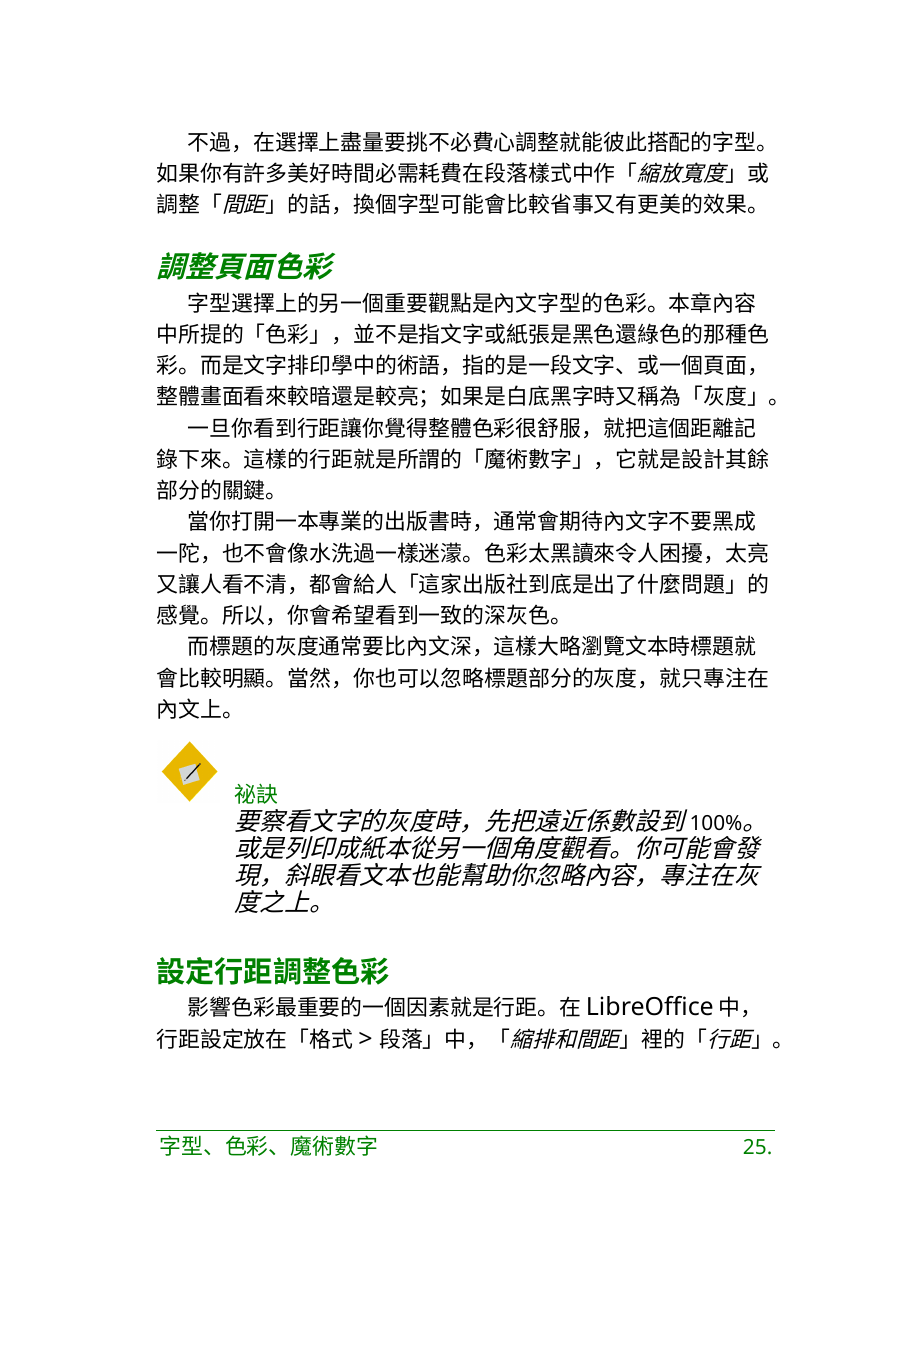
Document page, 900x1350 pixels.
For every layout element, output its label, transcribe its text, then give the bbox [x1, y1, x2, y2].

subtitle 設定行距調整色彩 [156, 948, 775, 991]
list 祕訣 [156, 739, 775, 809]
text 一旦你看到行距讓你覺得整體色彩很舒服，就把這個距離記錄下來。這樣的行距就是所謂的「魔術數字」，它就是設計其餘部分的關鍵。 [156, 411, 775, 505]
subtitle 調整頁面色彩 [156, 244, 775, 286]
text 要察看文字的灰度時，先把遠近係數設到100%。或是列印成紙本從另一個角度觀看。你可能會發現，斜眼看文本也能幫助你忽略內容，專注在灰度之上。 [234, 809, 775, 917]
picture [157, 740, 220, 803]
text 不過，在選擇上盡量要挑不必費心調整就能彼此搭配的字型。如果你有許多美好時間必需耗費在段落樣式中作「縮放寬度」或調整「間距」的話，換個字型可能會比較省事又有更美的效果。 [156, 125, 775, 219]
text 字型選擇上的另一個重要觀點是內文字型的色彩。本章內容中所提的「色彩」，並不是指文字或紙張是黑色還綠色的那種色彩。而是文字排印學中的術語，指的是一段文字、或一個頁面，整體畫面看來較暗還是較亮；如果是白底黑字時又稱為「灰度」。 [156, 286, 775, 411]
text 影響色彩最重要的一個因素就是行距。在LibreOffice中，行距設定放在「格式 > 段落」中，「縮排和間距」裡的「行距」。 [156, 991, 775, 1053]
text 當你打開一本專業的出版書時，通常會期待內文字不要黑成一陀，也不會像水洗過一樣迷濛。色彩太黑讀來令人困擾，太亮又讓人看不清，都會給人「這家出版社到底是出了什麼問題」的感覺。所以，你會希望看到一致的深灰色。 [156, 505, 775, 630]
text 而標題的灰度通常要比內文深，這樣大略瀏覽文本時標題就會比較明顯。當然，你也可以忽略標題部分的灰度，就只專注在內文上。 [156, 630, 775, 723]
